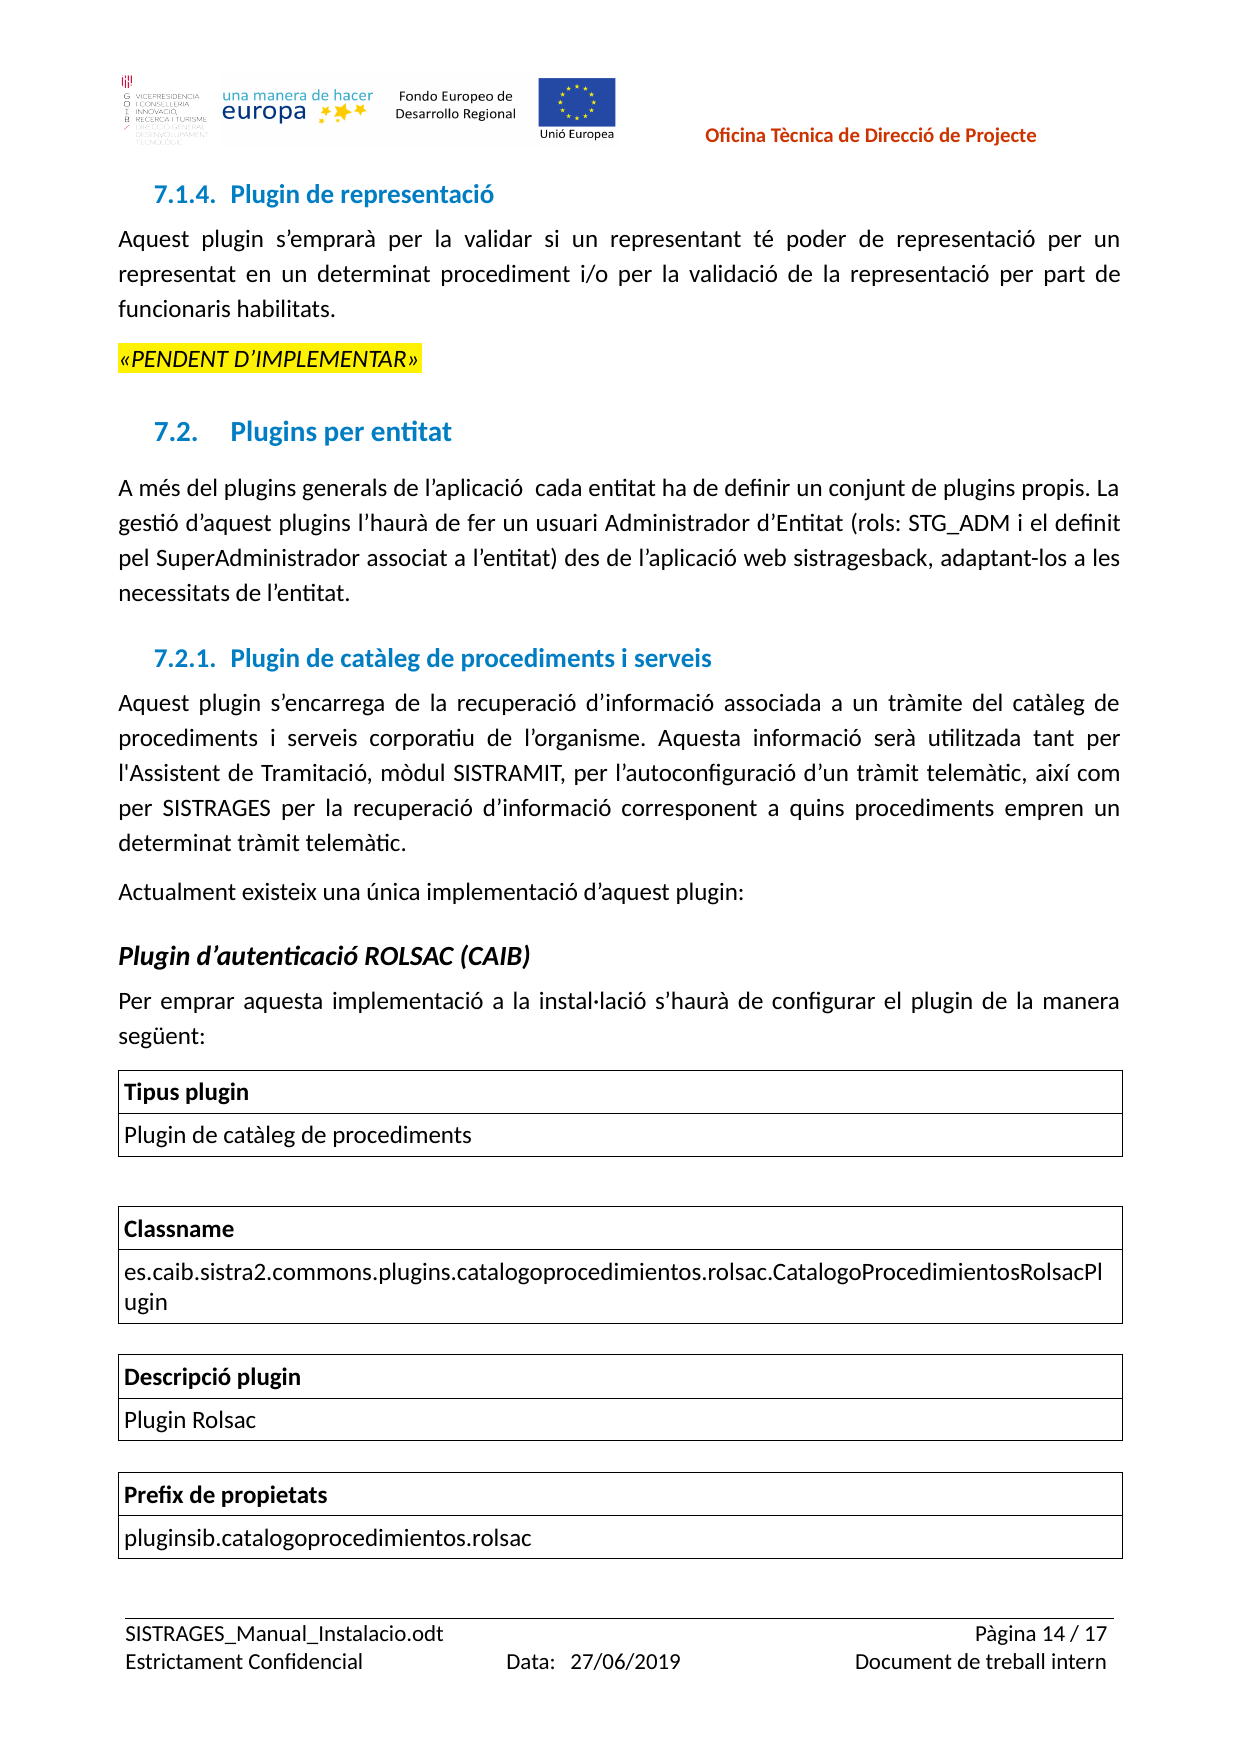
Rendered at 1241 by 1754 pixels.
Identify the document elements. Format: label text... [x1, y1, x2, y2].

table_cell pluginsib.catalogoprocedimientos.rolsac [119, 1516, 1122, 1558]
text «PENDENT D’IMPLEMENTAR» [118, 343, 1122, 373]
picture [219, 73, 621, 147]
table_cell Plugin Rolsac [119, 1399, 1122, 1440]
table_header Classname [119, 1207, 1122, 1249]
table_cell es.caib.sistra2.commons.plugins.catalogoprocedimientos.rolsac.CatalogoProcedimientosRolsacPlugin [119, 1250, 1122, 1323]
table_header Descripció plugin [119, 1355, 1122, 1397]
table_header Prefix de propietats [119, 1473, 1122, 1515]
text Actualment existeix una única implementació d’aquest plugin: [118, 877, 1122, 907]
subtitle Plugins per entitat [153, 413, 1122, 449]
text A més del plugins generals de l’aplicació cada entitat ha de definir un conjunt de plugins propis. La gestió d’aquest plugins l’haurà de fer un usuari Administrador d’Entitat (rols: STG_ADM i el definit pel SuperAdministrador associat a l’entitat) des de l’aplicació web sistragesback, adaptant-los a les necessitats de l’entitat. [118, 472, 1122, 608]
picture [118, 73, 213, 147]
subtitle Plugin de catàleg de procediments i serveis [153, 641, 1122, 674]
text Per emprar aquesta implementació a la instal·lació s’haurà de configurar el plugin de la manera següent: [118, 985, 1122, 1051]
table_header Tipus plugin [119, 1071, 1122, 1113]
subtitle Plugin d’autenticació ROLSAC (CAIB) [118, 939, 1122, 972]
text Aquest plugin s’encarrega de la recuperació d’informació associada a un tràmite del catàleg de procediments i serveis corporatiu de l’organisme. Aquesta informació serà utilitzada tant per l'Assistent de Tramitació, mòdul SISTRAMIT, per l’autoconfiguració d’un tràmit telemàtic, així com per SISTRAGES per la recuperació d’informació corresponent a quins procediments empren un determinat tràmit telemàtic. [118, 687, 1122, 857]
table_cell Plugin de catàleg de procediments [119, 1114, 1122, 1156]
text Aquest plugin s’emprarà per la validar si un representant té poder de representació per un representat en un determinat procediment i/o per la validació de la representació per part de funcionaris habilitats. [118, 223, 1122, 324]
subtitle Plugin de representació [153, 178, 1122, 211]
